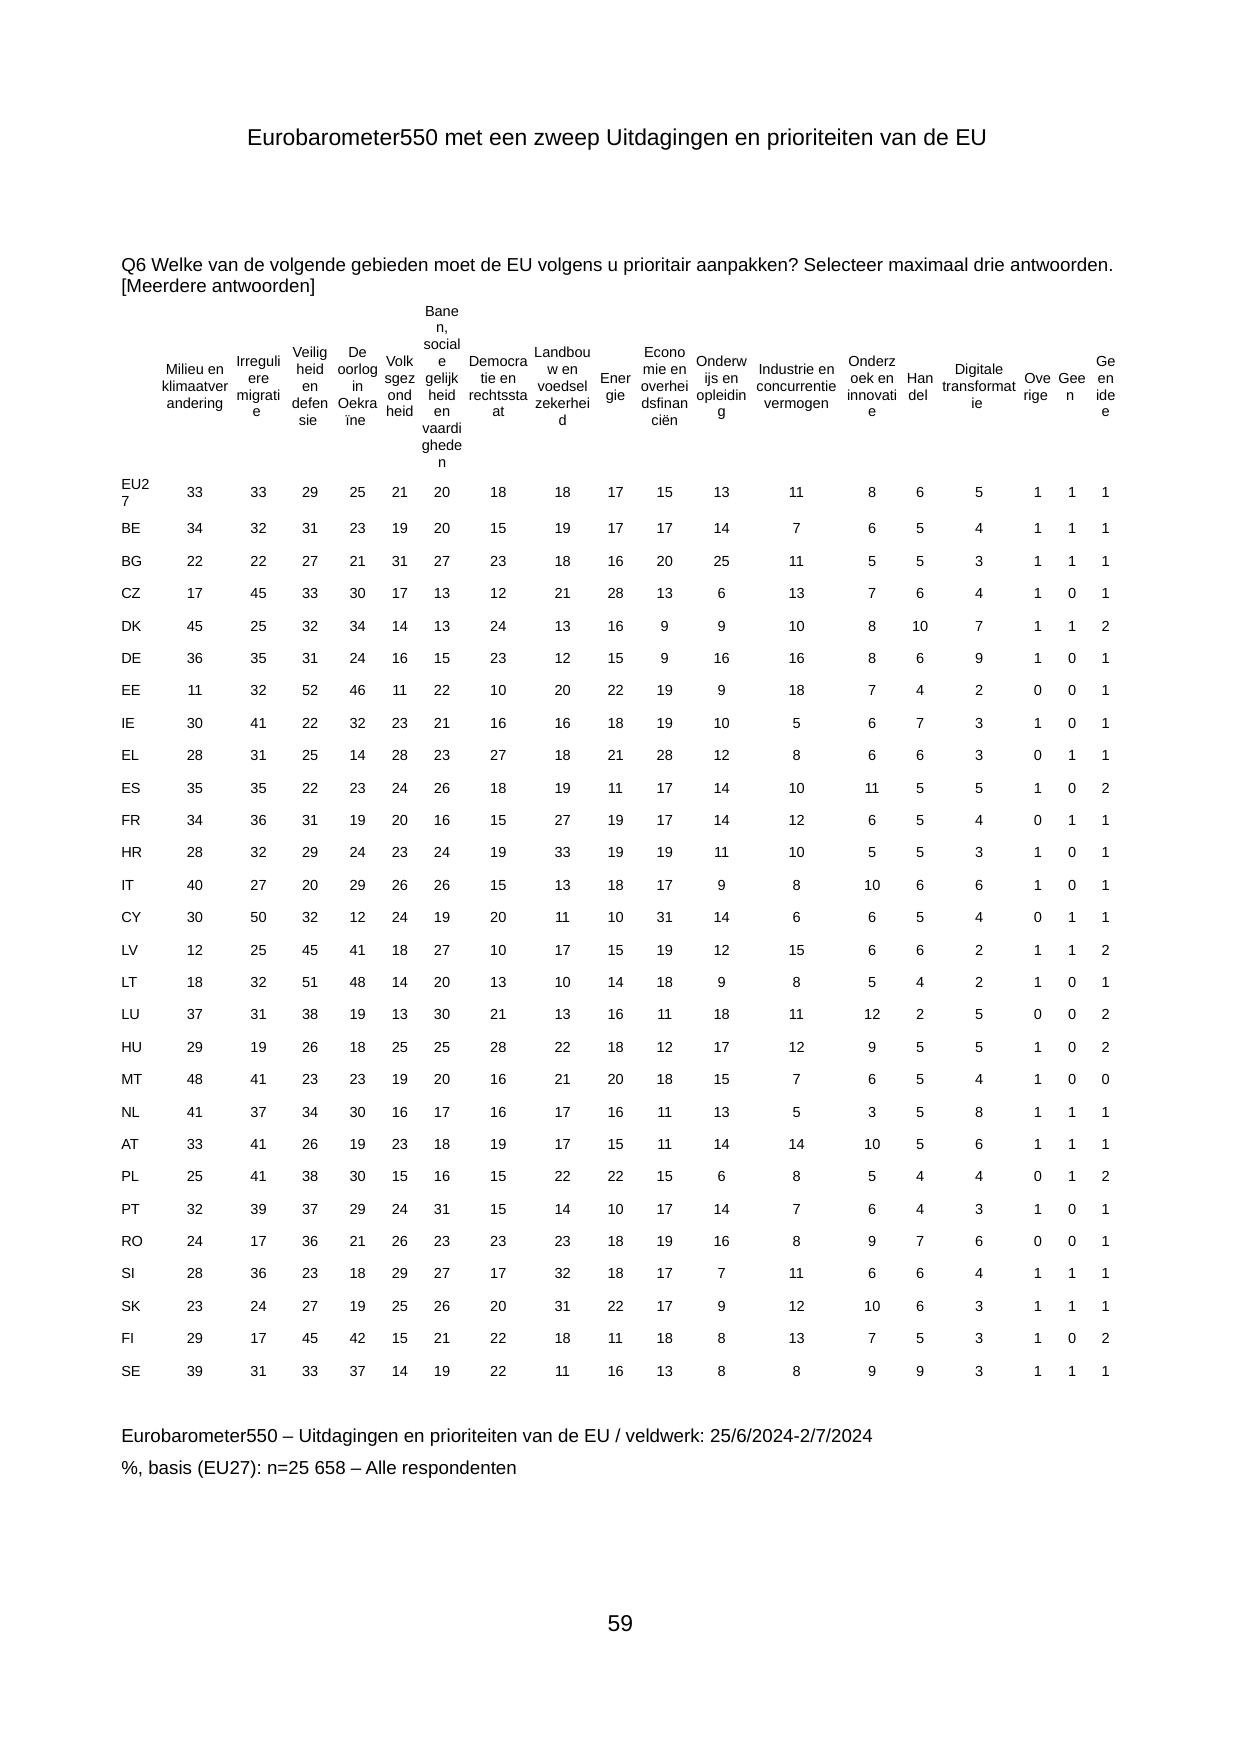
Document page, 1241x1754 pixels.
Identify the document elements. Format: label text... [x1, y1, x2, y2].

table_cell 37 [286, 1193, 334, 1225]
table_cell 4 [938, 804, 1020, 836]
table_cell Onderzoek en innovatie [842, 299, 902, 473]
table_cell 30 [334, 577, 381, 609]
table_cell 6 [902, 473, 938, 512]
table_cell 0 [1055, 966, 1089, 998]
table_cell 18 [465, 771, 531, 804]
table_cell 1 [1089, 1095, 1122, 1128]
table_cell 2 [1089, 771, 1122, 804]
table_cell 24 [231, 1290, 286, 1322]
table_cell 1 [1089, 901, 1122, 933]
table_cell 27 [531, 804, 594, 836]
table_cell 16 [419, 804, 465, 836]
table_cell 7 [938, 610, 1020, 642]
table_cell 23 [419, 1225, 465, 1257]
table_cell 17 [637, 1290, 692, 1322]
table_cell 16 [381, 642, 418, 674]
table_cell 21 [465, 998, 531, 1031]
table_cell 7 [902, 1225, 938, 1257]
table_cell 21 [419, 1322, 465, 1354]
table_cell 18 [594, 1225, 637, 1257]
table_cell 29 [286, 473, 334, 512]
table_cell Energie [594, 299, 637, 473]
table_cell 23 [334, 771, 381, 804]
table_cell 18 [751, 674, 842, 707]
table_cell 12 [637, 1031, 692, 1063]
table_cell 48 [159, 1063, 231, 1095]
table_cell RO [118, 1225, 153, 1257]
table_cell 33 [286, 1355, 334, 1387]
table_cell 25 [381, 1290, 418, 1322]
table_cell 16 [465, 1063, 531, 1095]
table_cell AT [118, 1128, 153, 1160]
table_cell 15 [594, 642, 637, 674]
table_cell 1 [1020, 771, 1055, 804]
table_cell 31 [286, 804, 334, 836]
table_cell [153, 1160, 158, 1193]
table_cell 6 [842, 1193, 902, 1225]
table_cell 9 [842, 1355, 902, 1387]
table_cell 1 [1020, 577, 1055, 609]
table_cell [153, 610, 158, 642]
table_cell 9 [902, 1355, 938, 1387]
table_cell 6 [938, 1128, 1020, 1160]
table_cell 3 [842, 1095, 902, 1128]
table_cell 22 [286, 707, 334, 739]
table_cell LU [118, 998, 153, 1031]
table_cell 16 [465, 707, 531, 739]
table_cell 31 [637, 901, 692, 933]
table_cell [1055, 1387, 1089, 1419]
table_cell 15 [637, 473, 692, 512]
table_cell 23 [465, 1225, 531, 1257]
table_cell 7 [751, 512, 842, 545]
table_cell 7 [692, 1258, 751, 1290]
table_cell 10 [842, 869, 902, 901]
table_cell 7 [842, 577, 902, 609]
table_cell 40 [159, 869, 231, 901]
table_cell 8 [751, 869, 842, 901]
table_cell 1 [1020, 1258, 1055, 1290]
table_cell 1 [1020, 1031, 1055, 1063]
table_cell 10 [751, 771, 842, 804]
table_cell 0 [1020, 1225, 1055, 1257]
table_cell 0 [1089, 1063, 1122, 1095]
table_cell 36 [231, 804, 286, 836]
table_cell 20 [531, 674, 594, 707]
table_cell 17 [637, 869, 692, 901]
table_cell 23 [286, 1063, 334, 1095]
table_cell 12 [465, 577, 531, 609]
table_cell 5 [902, 1063, 938, 1095]
table_cell 27 [286, 1290, 334, 1322]
table_cell 1 [1089, 1355, 1122, 1387]
table_cell 1 [1055, 512, 1089, 545]
table_cell 26 [381, 869, 418, 901]
table_cell 52 [286, 674, 334, 707]
table_cell Landbouw en voedselzekerheid [531, 299, 594, 473]
table_cell 17 [594, 473, 637, 512]
table_cell 38 [286, 1160, 334, 1193]
table_cell 20 [286, 869, 334, 901]
table_cell 19 [334, 804, 381, 836]
table_cell 3 [938, 545, 1020, 577]
table_cell 11 [692, 836, 751, 869]
table_cell 19 [465, 1128, 531, 1160]
table_cell 1 [1089, 674, 1122, 707]
table_cell 1 [1055, 1258, 1089, 1290]
table_cell 29 [334, 1193, 381, 1225]
table_cell 9 [692, 966, 751, 998]
table_cell 13 [692, 1095, 751, 1128]
table_cell 36 [231, 1258, 286, 1290]
table_cell 17 [419, 1095, 465, 1128]
table_cell 23 [159, 1290, 231, 1322]
table_cell 18 [637, 966, 692, 998]
table_cell Handel [902, 299, 938, 473]
table_cell 1 [1055, 739, 1089, 771]
table_cell 5 [902, 1322, 938, 1354]
table_cell HR [118, 836, 153, 869]
table_cell 12 [842, 998, 902, 1031]
table_cell FI [118, 1322, 153, 1354]
table_cell 23 [465, 545, 531, 577]
table_cell 13 [637, 577, 692, 609]
table_cell 8 [938, 1095, 1020, 1128]
table_cell 6 [751, 901, 842, 933]
table_cell 0 [1020, 804, 1055, 836]
table_cell 29 [159, 1322, 231, 1354]
table_cell 0 [1055, 1031, 1089, 1063]
table_header Q6 Welke van de volgende gebieden moet de EU volgens u prioritair aanpakken? Selecteer maximaal drie antwoorden. [Meerdere antwoorden] [118, 250, 1122, 299]
table_cell 14 [692, 901, 751, 933]
table_cell 14 [381, 610, 418, 642]
table_cell BE [118, 512, 153, 545]
table_cell 22 [231, 545, 286, 577]
table_cell 11 [159, 674, 231, 707]
table_cell [153, 1387, 158, 1419]
table_cell 31 [231, 998, 286, 1031]
table_cell 2 [1089, 998, 1122, 1031]
table_cell 11 [637, 1095, 692, 1128]
table_cell 41 [231, 1063, 286, 1095]
table_cell Overige [1020, 299, 1055, 473]
table_cell 29 [381, 1258, 418, 1290]
table_cell 10 [692, 707, 751, 739]
table_cell 13 [381, 998, 418, 1031]
table_cell 1 [1089, 1225, 1122, 1257]
table_cell [334, 1387, 381, 1419]
table_cell 1 [1020, 869, 1055, 901]
table_cell Democratie en rechtsstaat [465, 299, 531, 473]
table_cell 25 [231, 934, 286, 966]
table_cell Volksgezondheid [381, 299, 418, 473]
table_cell 24 [381, 1193, 418, 1225]
table_cell 16 [594, 610, 637, 642]
table_cell 6 [842, 1258, 902, 1290]
table_cell 18 [334, 1031, 381, 1063]
table_cell 50 [231, 901, 286, 933]
table_cell Banen, sociale gelijkheid en vaardigheden [419, 299, 465, 473]
table_cell 18 [419, 1128, 465, 1160]
table_cell 28 [465, 1031, 531, 1063]
table_cell 24 [381, 771, 418, 804]
table_cell 16 [692, 1225, 751, 1257]
table_cell 17 [531, 1128, 594, 1160]
table_cell 32 [231, 674, 286, 707]
table_cell 15 [465, 1193, 531, 1225]
table_cell 32 [286, 901, 334, 933]
table_cell 15 [381, 1160, 418, 1193]
table_cell 13 [531, 869, 594, 901]
table_cell 27 [231, 869, 286, 901]
table_cell 23 [334, 512, 381, 545]
table_cell 1 [1020, 707, 1055, 739]
table_cell 11 [381, 674, 418, 707]
table_cell 5 [902, 512, 938, 545]
table_cell [153, 739, 158, 771]
table_cell 41 [231, 707, 286, 739]
table_cell 5 [751, 1095, 842, 1128]
table_cell 5 [938, 771, 1020, 804]
table_cell 1 [1020, 1290, 1055, 1322]
table_cell 17 [159, 577, 231, 609]
table_cell 6 [902, 739, 938, 771]
table_cell 19 [594, 804, 637, 836]
table_cell 4 [902, 966, 938, 998]
table_cell 24 [159, 1225, 231, 1257]
table_cell 19 [334, 998, 381, 1031]
table_cell 1 [1055, 610, 1089, 642]
table_cell Milieu en klimaatverandering [159, 299, 231, 473]
table_cell 0 [1055, 771, 1089, 804]
table_cell 2 [938, 934, 1020, 966]
table_cell 37 [231, 1095, 286, 1128]
table_cell Onderwijs en opleiding [692, 299, 751, 473]
table_cell 4 [938, 901, 1020, 933]
table_cell 25 [231, 610, 286, 642]
table_cell 30 [159, 707, 231, 739]
table_cell 19 [381, 1063, 418, 1095]
table_cell 6 [938, 1225, 1020, 1257]
table_cell 1 [1020, 934, 1055, 966]
table_cell 32 [231, 836, 286, 869]
table_cell 21 [594, 739, 637, 771]
table_cell 6 [842, 901, 902, 933]
table_cell [153, 1258, 158, 1290]
table_cell [153, 1031, 158, 1063]
table_cell 7 [751, 1063, 842, 1095]
table_cell 0 [1020, 674, 1055, 707]
table_cell 19 [637, 934, 692, 966]
table_cell 31 [531, 1290, 594, 1322]
table_cell 0 [1055, 1193, 1089, 1225]
table_cell 21 [334, 1225, 381, 1257]
table_cell 22 [531, 1160, 594, 1193]
table_cell 17 [637, 771, 692, 804]
table_cell 9 [692, 610, 751, 642]
table_cell 30 [419, 998, 465, 1031]
table_cell [153, 299, 158, 473]
table_cell 19 [594, 836, 637, 869]
table_cell 22 [594, 1290, 637, 1322]
table_cell 8 [842, 642, 902, 674]
table_cell [938, 1387, 1020, 1419]
table_cell 7 [842, 674, 902, 707]
table_cell 0 [1020, 739, 1055, 771]
table_cell 10 [594, 1193, 637, 1225]
table_cell Economie en overheidsfinanciën [637, 299, 692, 473]
table_cell 26 [419, 1290, 465, 1322]
table_cell 23 [334, 1063, 381, 1095]
table_cell 36 [159, 642, 231, 674]
table_cell 5 [842, 966, 902, 998]
table_cell 3 [938, 1355, 1020, 1387]
table_cell 14 [334, 739, 381, 771]
table_cell %, basis (EU27): n=25 658 – Alle respondenten [118, 1452, 1122, 1484]
table_cell 11 [594, 771, 637, 804]
table_cell 28 [381, 739, 418, 771]
table_cell 4 [902, 1160, 938, 1193]
table_cell 45 [286, 934, 334, 966]
table_cell 6 [902, 577, 938, 609]
table_cell 31 [286, 642, 334, 674]
table_cell 34 [159, 512, 231, 545]
table_cell [153, 1128, 158, 1160]
table_cell 1 [1020, 1063, 1055, 1095]
table_cell [153, 771, 158, 804]
table_cell [692, 1387, 751, 1419]
table_cell 8 [751, 966, 842, 998]
table_cell EL [118, 739, 153, 771]
table_cell Veiligheid en defensie [286, 299, 334, 473]
table_cell 10 [902, 610, 938, 642]
table_cell SK [118, 1290, 153, 1322]
table_cell 34 [286, 1095, 334, 1128]
table_cell SE [118, 1355, 153, 1387]
table_cell 24 [334, 836, 381, 869]
table_cell 2 [902, 998, 938, 1031]
table_cell 1 [1089, 577, 1122, 609]
table_cell 15 [465, 869, 531, 901]
table_cell [1020, 1387, 1055, 1419]
table_cell 30 [334, 1095, 381, 1128]
table_cell 14 [692, 1128, 751, 1160]
table_cell 23 [419, 739, 465, 771]
table_cell 14 [594, 966, 637, 998]
table_cell [153, 473, 158, 512]
table_cell 9 [692, 674, 751, 707]
table_cell 9 [637, 610, 692, 642]
table_cell 15 [637, 1160, 692, 1193]
table_cell 27 [419, 934, 465, 966]
table_cell 13 [419, 577, 465, 609]
table_cell 14 [692, 804, 751, 836]
table_cell 16 [594, 1355, 637, 1387]
table_cell 17 [531, 1095, 594, 1128]
table_cell [153, 998, 158, 1031]
table_cell 0 [1055, 577, 1089, 609]
table_cell 18 [531, 739, 594, 771]
table_cell 32 [531, 1258, 594, 1290]
table_cell 1 [1089, 836, 1122, 869]
table_cell 20 [419, 966, 465, 998]
table_cell 51 [286, 966, 334, 998]
table_cell 23 [531, 1225, 594, 1257]
table_cell 12 [531, 642, 594, 674]
table_cell 5 [938, 998, 1020, 1031]
table_cell 5 [902, 836, 938, 869]
table_cell EU27 [118, 473, 153, 512]
table_cell 5 [751, 707, 842, 739]
table_cell 6 [842, 804, 902, 836]
table_cell [153, 966, 158, 998]
table_cell 34 [159, 804, 231, 836]
table_cell 21 [419, 707, 465, 739]
table_cell 6 [902, 934, 938, 966]
table_cell [153, 642, 158, 674]
table_cell 1 [1055, 1355, 1089, 1387]
table_cell 2 [938, 674, 1020, 707]
table_cell 1 [1089, 1128, 1122, 1160]
table_cell 32 [286, 610, 334, 642]
table_cell 18 [594, 1031, 637, 1063]
table_cell 9 [692, 1290, 751, 1322]
table_cell [419, 1387, 465, 1419]
table_cell 5 [938, 1031, 1020, 1063]
table_cell 13 [531, 610, 594, 642]
table_cell 0 [1055, 1322, 1089, 1354]
table_cell 48 [334, 966, 381, 998]
table_cell 21 [334, 545, 381, 577]
table_cell 21 [381, 473, 418, 512]
table_cell 41 [231, 1128, 286, 1160]
table_cell Geen [1055, 299, 1089, 473]
table_cell 0 [1055, 869, 1089, 901]
table_cell 25 [286, 739, 334, 771]
table_cell 22 [594, 1160, 637, 1193]
table_cell 9 [842, 1225, 902, 1257]
table_cell 4 [902, 1193, 938, 1225]
table_cell 14 [531, 1193, 594, 1225]
table_cell 2 [1089, 1031, 1122, 1063]
table_cell 19 [531, 771, 594, 804]
table_cell 14 [381, 966, 418, 998]
table_cell 18 [637, 1322, 692, 1354]
table_cell [902, 1387, 938, 1419]
table_cell 33 [231, 473, 286, 512]
table_cell 1 [1020, 545, 1055, 577]
table_cell 3 [938, 739, 1020, 771]
table_cell 18 [334, 1258, 381, 1290]
table_cell 33 [531, 836, 594, 869]
table_cell 25 [419, 1031, 465, 1063]
table_cell 22 [531, 1031, 594, 1063]
table_cell 6 [842, 739, 902, 771]
table_cell 6 [842, 707, 902, 739]
table_cell 13 [465, 966, 531, 998]
table_cell 18 [594, 707, 637, 739]
table_cell [159, 1387, 231, 1419]
table_cell 18 [637, 1063, 692, 1095]
table_cell CY [118, 901, 153, 933]
table_cell 27 [419, 1258, 465, 1290]
table_cell 1 [1089, 1290, 1122, 1322]
table_cell 10 [842, 1290, 902, 1322]
table_cell 1 [1089, 1193, 1122, 1225]
table_cell [153, 577, 158, 609]
table_cell [153, 869, 158, 901]
table_cell 12 [751, 1290, 842, 1322]
table_cell 1 [1020, 1095, 1055, 1128]
table_cell 31 [231, 1355, 286, 1387]
table_cell [1089, 1387, 1122, 1419]
table_cell 22 [465, 1355, 531, 1387]
table_cell [153, 804, 158, 836]
table_cell 27 [419, 545, 465, 577]
table_cell 5 [842, 545, 902, 577]
table_cell 8 [751, 1160, 842, 1193]
table_cell 11 [751, 998, 842, 1031]
table_cell 12 [692, 739, 751, 771]
table_cell 1 [1089, 642, 1122, 674]
table_cell 13 [531, 998, 594, 1031]
table_cell 9 [938, 642, 1020, 674]
table_cell 11 [594, 1322, 637, 1354]
table_cell 5 [842, 836, 902, 869]
table_cell [231, 1387, 286, 1419]
table_cell 1 [1020, 1322, 1055, 1354]
table_cell 19 [419, 1355, 465, 1387]
table_cell 6 [842, 512, 902, 545]
table_cell 14 [692, 512, 751, 545]
table_cell 23 [381, 1128, 418, 1160]
table_cell 6 [842, 1063, 902, 1095]
table_cell 8 [692, 1355, 751, 1387]
table_cell 32 [231, 512, 286, 545]
table_cell 25 [381, 1031, 418, 1063]
table_cell 17 [637, 512, 692, 545]
table_cell 5 [902, 901, 938, 933]
table_cell 20 [419, 512, 465, 545]
table_cell 15 [465, 804, 531, 836]
table_cell 36 [286, 1225, 334, 1257]
table_cell 16 [594, 1095, 637, 1128]
table_cell 41 [231, 1160, 286, 1193]
table_cell 6 [692, 1160, 751, 1193]
table_cell 30 [159, 901, 231, 933]
table_cell 13 [419, 610, 465, 642]
table_cell 19 [531, 512, 594, 545]
table_cell 5 [902, 804, 938, 836]
table_cell 16 [419, 1160, 465, 1193]
table_cell 1 [1020, 966, 1055, 998]
table_cell 20 [465, 1290, 531, 1322]
table_cell 13 [751, 1322, 842, 1354]
table_cell 18 [465, 473, 531, 512]
table_cell 15 [419, 642, 465, 674]
table_cell 6 [938, 869, 1020, 901]
table_cell 27 [465, 739, 531, 771]
table_cell [153, 707, 158, 739]
table_cell 23 [381, 836, 418, 869]
table_cell 42 [334, 1322, 381, 1354]
table_cell 26 [286, 1128, 334, 1160]
table_cell 29 [334, 869, 381, 901]
table_cell 8 [842, 473, 902, 512]
table_cell 0 [1055, 836, 1089, 869]
table_cell [153, 1290, 158, 1322]
table_cell 29 [159, 1031, 231, 1063]
table_cell 15 [751, 934, 842, 966]
table_cell 3 [938, 836, 1020, 869]
table_cell 19 [637, 674, 692, 707]
table_cell 1 [1020, 642, 1055, 674]
table_cell 1 [1020, 1128, 1055, 1160]
table_cell 11 [751, 473, 842, 512]
table_cell 34 [334, 610, 381, 642]
table_cell 11 [637, 998, 692, 1031]
table_cell 15 [465, 1160, 531, 1193]
table_cell 16 [751, 642, 842, 674]
table_cell FR [118, 804, 153, 836]
table_cell 15 [381, 1322, 418, 1354]
table_cell 31 [231, 739, 286, 771]
table_cell 33 [159, 1128, 231, 1160]
table_cell [153, 1355, 158, 1387]
table_cell 4 [902, 674, 938, 707]
table_cell 22 [594, 674, 637, 707]
table_cell Geen idee [1089, 299, 1122, 473]
table_cell [153, 901, 158, 933]
table_cell 22 [286, 771, 334, 804]
table_cell 4 [938, 577, 1020, 609]
table_cell 10 [594, 901, 637, 933]
table_cell 1 [1089, 869, 1122, 901]
table_cell 10 [465, 674, 531, 707]
table_cell 25 [159, 1160, 231, 1193]
table_cell 1 [1089, 707, 1122, 739]
table_cell [531, 1387, 594, 1419]
table_cell 26 [381, 1225, 418, 1257]
table_cell 35 [231, 642, 286, 674]
table_cell 7 [902, 707, 938, 739]
table_cell 18 [594, 1258, 637, 1290]
table_cell [637, 1387, 692, 1419]
table_cell 1 [1020, 1193, 1055, 1225]
table_cell 13 [751, 577, 842, 609]
table_cell 19 [637, 707, 692, 739]
table_cell 1 [1055, 1290, 1089, 1322]
table_cell [465, 1387, 531, 1419]
table_cell 11 [751, 1258, 842, 1290]
table_cell 33 [286, 577, 334, 609]
table_cell 17 [381, 577, 418, 609]
table_cell 33 [159, 473, 231, 512]
table_cell 2 [938, 966, 1020, 998]
table_cell 17 [637, 1193, 692, 1225]
table_cell 18 [594, 869, 637, 901]
table_cell 19 [637, 1225, 692, 1257]
table_cell 6 [902, 869, 938, 901]
table_cell NL [118, 1095, 153, 1128]
table_cell 14 [381, 1355, 418, 1387]
table_cell 24 [334, 642, 381, 674]
table_cell 1 [1055, 901, 1089, 933]
table_cell [153, 1225, 158, 1257]
table_cell 41 [159, 1095, 231, 1128]
table_cell 15 [692, 1063, 751, 1095]
table_cell 10 [842, 1128, 902, 1160]
table_cell BG [118, 545, 153, 577]
table_cell 6 [902, 1290, 938, 1322]
table_cell 23 [465, 642, 531, 674]
table_cell 35 [159, 771, 231, 804]
table_cell 25 [692, 545, 751, 577]
table_cell 8 [692, 1322, 751, 1354]
table_cell 25 [334, 473, 381, 512]
table_cell 10 [751, 836, 842, 869]
table_cell 17 [465, 1258, 531, 1290]
table_cell 20 [594, 1063, 637, 1095]
table_cell 10 [751, 610, 842, 642]
table_cell 1 [1055, 1095, 1089, 1128]
table_cell 16 [381, 1095, 418, 1128]
table_cell 16 [465, 1095, 531, 1128]
table_cell 46 [334, 674, 381, 707]
table_cell 6 [842, 934, 902, 966]
table_cell [153, 545, 158, 577]
table_cell 26 [419, 771, 465, 804]
table_cell 28 [159, 1258, 231, 1290]
table_cell 32 [159, 1193, 231, 1225]
table_cell 3 [938, 1290, 1020, 1322]
table_cell 1 [1055, 1160, 1089, 1193]
table_cell 4 [938, 1063, 1020, 1095]
table_cell 20 [381, 804, 418, 836]
table_cell 39 [159, 1355, 231, 1387]
table_cell 1 [1055, 473, 1089, 512]
table_cell PL [118, 1160, 153, 1193]
table_cell [153, 512, 158, 545]
table_cell 41 [334, 934, 381, 966]
table_cell HU [118, 1031, 153, 1063]
table_cell 5 [902, 1031, 938, 1063]
table_cell 8 [751, 1355, 842, 1387]
table_cell 31 [419, 1193, 465, 1225]
table_cell MT [118, 1063, 153, 1095]
table_cell 19 [381, 512, 418, 545]
table_cell 9 [637, 642, 692, 674]
table_cell 1 [1089, 512, 1122, 545]
table_cell 17 [637, 1258, 692, 1290]
table_cell 23 [286, 1258, 334, 1290]
table_cell Digitale transformatie [938, 299, 1020, 473]
table_cell Eurobarometer550 – Uitdagingen en prioriteiten van de EU / veldwerk: 25/6/2024-2/7/2024 [118, 1419, 1122, 1452]
table_cell 1 [1020, 512, 1055, 545]
table_cell 12 [751, 1031, 842, 1063]
table_cell 2 [1089, 934, 1122, 966]
table_cell 1 [1020, 836, 1055, 869]
table_cell 28 [637, 739, 692, 771]
table_cell [118, 299, 153, 473]
table_cell 1 [1089, 473, 1122, 512]
table_cell 17 [531, 934, 594, 966]
table_cell 19 [334, 1290, 381, 1322]
table_cell 29 [286, 836, 334, 869]
table_cell 12 [751, 804, 842, 836]
table_cell 0 [1055, 1225, 1089, 1257]
table_cell 5 [842, 1160, 902, 1193]
table_cell 10 [465, 934, 531, 966]
table_cell [381, 1387, 418, 1419]
table_cell 1 [1089, 804, 1122, 836]
table_cell IE [118, 707, 153, 739]
table_cell 11 [842, 771, 902, 804]
table_cell 3 [938, 1322, 1020, 1354]
table_cell 22 [465, 1322, 531, 1354]
table_cell 15 [465, 512, 531, 545]
table_cell 45 [286, 1322, 334, 1354]
table_cell 17 [231, 1225, 286, 1257]
table_cell 18 [692, 998, 751, 1031]
table_cell [153, 1193, 158, 1225]
table_cell 1 [1089, 545, 1122, 577]
table_cell 8 [842, 610, 902, 642]
table_cell 35 [231, 771, 286, 804]
table_cell 3 [938, 1193, 1020, 1225]
table_cell 16 [531, 707, 594, 739]
table_cell 1 [1089, 966, 1122, 998]
table_cell 6 [902, 642, 938, 674]
table_cell 5 [938, 473, 1020, 512]
table_cell 17 [692, 1031, 751, 1063]
table_cell 24 [381, 901, 418, 933]
table_cell 1 [1089, 739, 1122, 771]
table_cell 4 [938, 512, 1020, 545]
table_cell 45 [231, 577, 286, 609]
table_cell 23 [381, 707, 418, 739]
table_cell 19 [231, 1031, 286, 1063]
table_cell [153, 674, 158, 707]
table_cell 16 [692, 642, 751, 674]
table_cell [153, 1322, 158, 1354]
table_cell 26 [286, 1031, 334, 1063]
table_cell CZ [118, 577, 153, 609]
table_cell DK [118, 610, 153, 642]
table_cell 28 [159, 836, 231, 869]
table_cell 18 [159, 966, 231, 998]
table_cell 1 [1055, 804, 1089, 836]
table_cell [118, 1387, 153, 1419]
table_cell 18 [531, 473, 594, 512]
table_cell 8 [751, 1225, 842, 1257]
table_cell 13 [637, 1355, 692, 1387]
table_cell [751, 1387, 842, 1419]
table_cell [153, 934, 158, 966]
table_cell 7 [751, 1193, 842, 1225]
table_cell 0 [1055, 707, 1089, 739]
table_cell 28 [159, 739, 231, 771]
table_cell 14 [692, 1193, 751, 1225]
table_cell 14 [751, 1128, 842, 1160]
table_cell 37 [159, 998, 231, 1031]
table_cell 16 [594, 545, 637, 577]
table_cell 20 [637, 545, 692, 577]
table_cell 11 [637, 1128, 692, 1160]
table_cell 5 [902, 1128, 938, 1160]
table_cell 18 [531, 545, 594, 577]
table_cell De oorlog in Oekraïne [334, 299, 381, 473]
table_cell 1 [1020, 1355, 1055, 1387]
table_cell 10 [531, 966, 594, 998]
table_cell 11 [751, 545, 842, 577]
table_cell 27 [286, 545, 334, 577]
table_cell 5 [902, 1095, 938, 1128]
table_cell 20 [465, 901, 531, 933]
table_cell 32 [334, 707, 381, 739]
table_cell 4 [938, 1258, 1020, 1290]
table_cell 1 [1055, 934, 1089, 966]
table_cell 38 [286, 998, 334, 1031]
table_cell 45 [159, 610, 231, 642]
table_cell 1 [1020, 610, 1055, 642]
table_cell 19 [334, 1128, 381, 1160]
table_cell 20 [419, 1063, 465, 1095]
table_cell 12 [692, 934, 751, 966]
table_cell SI [118, 1258, 153, 1290]
table_cell [594, 1387, 637, 1419]
table_cell 14 [692, 771, 751, 804]
table_cell 17 [231, 1322, 286, 1354]
table_cell 0 [1055, 1063, 1089, 1095]
table_cell 31 [286, 512, 334, 545]
table_cell 1 [1055, 545, 1089, 577]
table_cell 22 [419, 674, 465, 707]
table_cell 19 [637, 836, 692, 869]
table_cell 19 [419, 901, 465, 933]
table_cell 5 [902, 545, 938, 577]
table_cell 7 [842, 1322, 902, 1354]
table_cell 0 [1055, 674, 1089, 707]
table_cell 17 [594, 512, 637, 545]
table_cell 9 [692, 869, 751, 901]
table_cell 12 [334, 901, 381, 933]
table_cell 4 [938, 1160, 1020, 1193]
table_cell LV [118, 934, 153, 966]
table_cell 15 [594, 934, 637, 966]
table_cell 15 [594, 1128, 637, 1160]
table_cell 6 [902, 1258, 938, 1290]
table_cell [153, 1063, 158, 1095]
table_cell 1 [1089, 1258, 1122, 1290]
table_cell 13 [692, 473, 751, 512]
table_cell 0 [1020, 901, 1055, 933]
table_cell 20 [419, 473, 465, 512]
table_cell 21 [531, 1063, 594, 1095]
table_cell 28 [594, 577, 637, 609]
table_cell 17 [637, 804, 692, 836]
table_cell 32 [231, 966, 286, 998]
table_cell PT [118, 1193, 153, 1225]
table_cell 5 [902, 771, 938, 804]
table_cell [153, 1095, 158, 1128]
table_cell 2 [1089, 1160, 1122, 1193]
table_cell 0 [1020, 1160, 1055, 1193]
table_cell 21 [531, 577, 594, 609]
table_cell 16 [594, 998, 637, 1031]
table_cell LT [118, 966, 153, 998]
table_cell 2 [1089, 1322, 1122, 1354]
table_cell 31 [381, 545, 418, 577]
table_cell 39 [231, 1193, 286, 1225]
table_cell 19 [465, 836, 531, 869]
table_cell 1 [1055, 1128, 1089, 1160]
table_cell 37 [334, 1355, 381, 1387]
table_cell 24 [465, 610, 531, 642]
table_cell 18 [381, 934, 418, 966]
table_cell [842, 1387, 902, 1419]
table_cell DE [118, 642, 153, 674]
table_cell 3 [938, 707, 1020, 739]
table_cell [153, 836, 158, 869]
table_cell 6 [692, 577, 751, 609]
table_cell 0 [1055, 642, 1089, 674]
table_cell 24 [419, 836, 465, 869]
table_cell 2 [1089, 610, 1122, 642]
table_cell IT [118, 869, 153, 901]
table_cell 26 [419, 869, 465, 901]
table_cell Industrie en concurrentievermogen [751, 299, 842, 473]
table_cell 8 [751, 739, 842, 771]
table_cell Irreguliere migratie [231, 299, 286, 473]
table_cell ES [118, 771, 153, 804]
table_cell 11 [531, 901, 594, 933]
table_cell 30 [334, 1160, 381, 1193]
table_cell 0 [1055, 998, 1089, 1031]
table_cell [286, 1387, 334, 1419]
table_cell 12 [159, 934, 231, 966]
table_cell 11 [531, 1355, 594, 1387]
table_cell 18 [531, 1322, 594, 1354]
table_cell 0 [1020, 998, 1055, 1031]
table_cell 22 [159, 545, 231, 577]
table_cell EE [118, 674, 153, 707]
table_cell 1 [1020, 473, 1055, 512]
table_cell 9 [842, 1031, 902, 1063]
